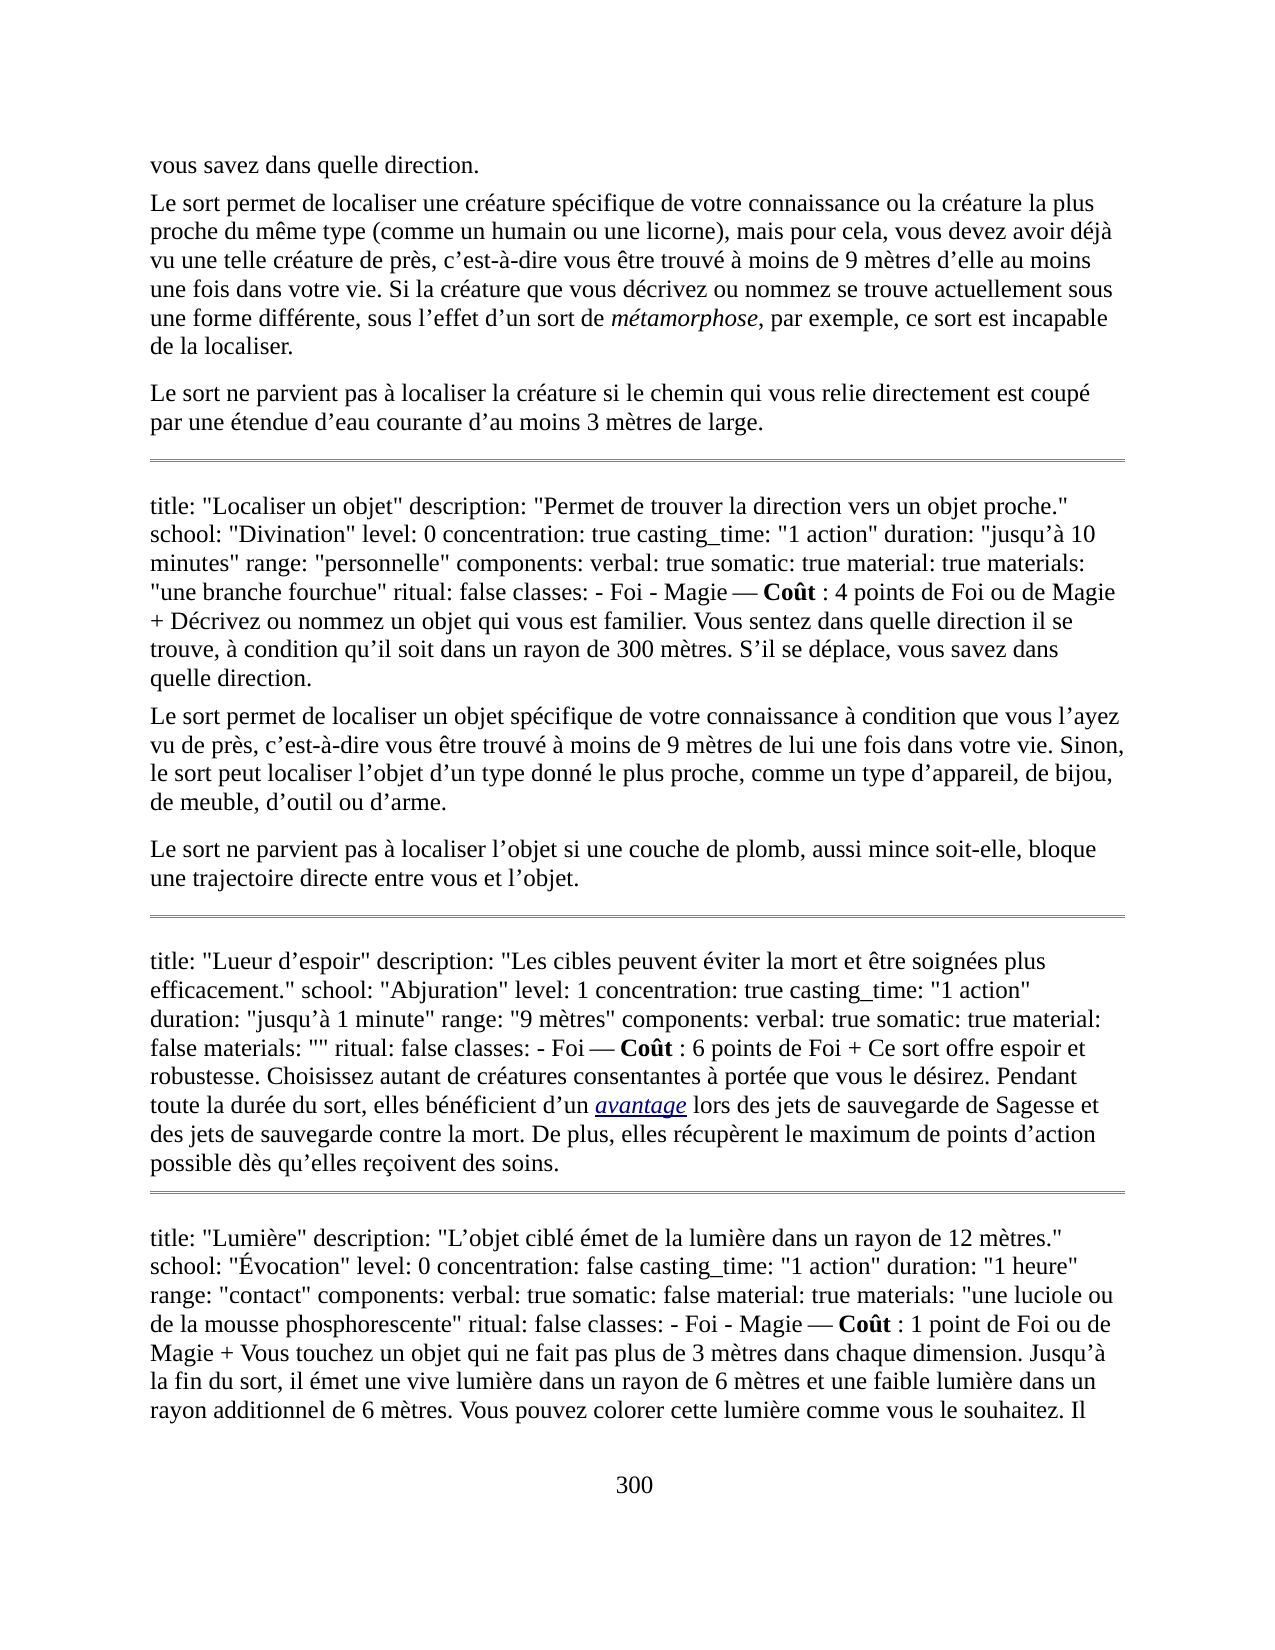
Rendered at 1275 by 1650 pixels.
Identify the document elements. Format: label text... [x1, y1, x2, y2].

text vous savez dans quelle direction. [150, 150, 1125, 179]
text title: "Lueur d’espoir" description: "Les cibles peuvent éviter la mort et être soignées plus efficacement." school: "Abjuration" level: 1 concentration: true casting_time: "1 action" duration: "jusqu’à 1 minute" range: "9 mètres" components: verbal: true somatic: true material: false materials: "" ritual: false classes: - Foi — Coût : 6 points de Foi + Ce sort offre espoir et robustesse. Choisissez autant de créatures consentantes à portée que vous le désirez. Pendant toute la durée du sort, elles bénéficient d’un avantage lors des jets de sauvegarde de Sagesse et des jets de sauvegarde contre la mort. De plus, elles récupèrent le maximum de points d’action possible dès qu’elles reçoivent des soins. [150, 946, 1125, 1176]
text Le sort permet de localiser une créature spécifique de votre connaissance ou la créature la plus proche du même type (comme un humain ou une licorne), mais pour cela, vous devez avoir déjà vu une telle créature de près, c’est-à-dire vous être trouvé à moins de 9 mètres d’elle au moins une fois dans votre vie. Si la créature que vous décrivez ou nommez se trouve actuellement sous une forme différente, sous l’effet d’un sort de métamorphose, par exemple, ce sort est incapable de la localiser. [150, 188, 1125, 360]
text title: "Lumière" description: "L’objet ciblé émet de la lumière dans un rayon de 12 mètres." school: "Évocation" level: 0 concentration: false casting_time: "1 action" duration: "1 heure" range: "contact" components: verbal: true somatic: false material: true materials: "une luciole ou de la mousse phosphorescente" ritual: false classes: - Foi - Magie — Coût : 1 point de Foi ou de Magie + Vous touchez un objet qui ne fait pas plus de 3 mètres dans chaque dimension. Jusqu’à la fin du sort, il émet une vive lumière dans un rayon de 6 mètres et une faible lumière dans un rayon additionnel de 6 mètres. Vous pouvez colorer cette lumière comme vous le souhaitez. Il [150, 1223, 1125, 1424]
text title: "Localiser un objet" description: "Permet de trouver la direction vers un objet proche." school: "Divination" level: 0 concentration: true casting_time: "1 action" duration: "jusqu’à 10 minutes" range: "personnelle" components: verbal: true somatic: true material: true materials: "une branche fourchue" ritual: false classes: - Foi - Magie — Coût : 4 points de Foi ou de Magie + Décrivez ou nommez un objet qui vous est familier. Vous sentez dans quelle direction il se trouve, à condition qu’il soit dans un rayon de 300 mètres. S’il se déplace, vous savez dans quelle direction. [150, 491, 1125, 692]
text Le sort permet de localiser un objet spécifique de votre connaissance à condition que vous l’ayez vu de près, c’est-à-dire vous être trouvé à moins de 9 mètres de lui une fois dans votre vie. Sinon, le sort peut localiser l’objet d’un type donné le plus proche, comme un type d’appareil, de bijou, de meuble, d’outil ou d’arme. [150, 701, 1125, 816]
text Le sort ne parvient pas à localiser la créature si le chemin qui vous relie directement est coupé par une étendue d’eau courante d’au moins 3 mètres de large. [150, 378, 1125, 436]
text Le sort ne parvient pas à localiser l’objet si une couche de plomb, aussi mince soit-elle, bloque une trajectoire directe entre vous et l’objet. [150, 834, 1125, 891]
